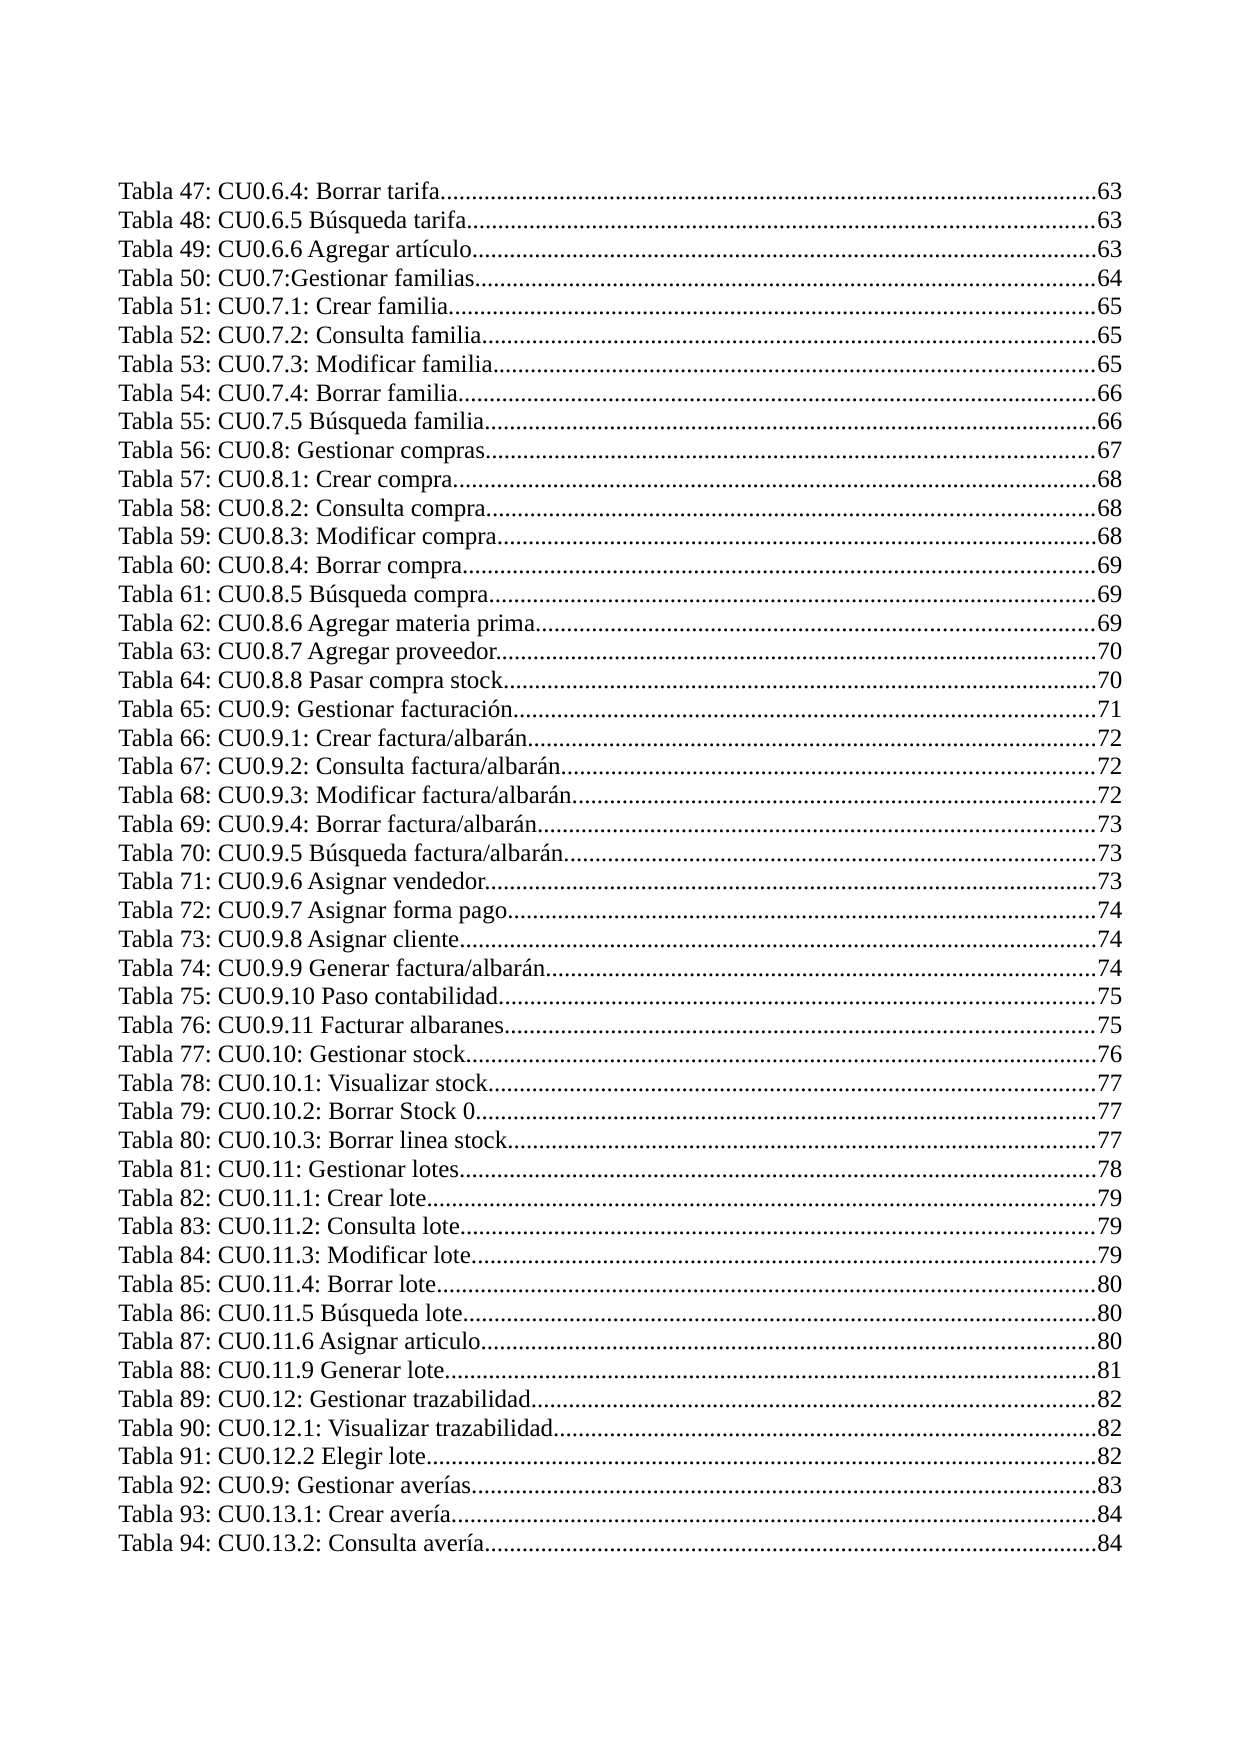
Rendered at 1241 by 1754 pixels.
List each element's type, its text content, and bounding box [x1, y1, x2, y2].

text Tabla 84: CU0.11.3: Modificar lote. 79 [118, 1240, 1122, 1269]
text Tabla 51: CU0.7.1: Crear familia. 65 [118, 291, 1122, 320]
text Tabla 66: CU0.9.1: Crear factura/albarán. 72 [118, 723, 1122, 751]
text Tabla 65: CU0.9: Gestionar facturación. 71 [118, 694, 1122, 723]
text Tabla 81: CU0.11: Gestionar lotes. 78 [118, 1154, 1122, 1183]
text Tabla 55: CU0.7.5 Búsqueda familia. 66 [118, 406, 1122, 435]
text Tabla 78: CU0.10.1: Visualizar stock. 77 [118, 1068, 1122, 1096]
text Tabla 86: CU0.11.5 Búsqueda lote. 80 [118, 1298, 1122, 1326]
text Tabla 48: CU0.6.5 Búsqueda tarifa. 63 [118, 205, 1122, 234]
text Tabla 76: CU0.9.11 Facturar albaranes. 75 [118, 1010, 1122, 1039]
text Tabla 91: CU0.12.2 Elegir lote. 82 [118, 1441, 1122, 1470]
text Tabla 75: CU0.9.10 Paso contabilidad. 75 [118, 981, 1122, 1010]
text Tabla 63: CU0.8.7 Agregar proveedor. 70 [118, 636, 1122, 665]
text Tabla 67: CU0.9.2: Consulta factura/albarán. 72 [118, 751, 1122, 780]
text Tabla 83: CU0.11.2: Consulta lote. 79 [118, 1211, 1122, 1240]
text Tabla 79: CU0.10.2: Borrar Stock 0. 77 [118, 1096, 1122, 1125]
text Tabla 77: CU0.10: Gestionar stock. 76 [118, 1039, 1122, 1068]
text Tabla 59: CU0.8.3: Modificar compra. 68 [118, 521, 1122, 550]
text Tabla 49: CU0.6.6 Agregar artículo. 63 [118, 234, 1122, 263]
text Tabla 85: CU0.11.4: Borrar lote. 80 [118, 1269, 1122, 1298]
text Tabla 47: CU0.6.4: Borrar tarifa. 63 [118, 176, 1122, 205]
text Tabla 58: CU0.8.2: Consulta compra. 68 [118, 493, 1122, 521]
text Tabla 68: CU0.9.3: Modificar factura/albarán. 72 [118, 780, 1122, 809]
text Tabla 94: CU0.13.2: Consulta avería. 84 [118, 1528, 1122, 1556]
text Tabla 70: CU0.9.5 Búsqueda factura/albarán. 73 [118, 838, 1122, 866]
text Tabla 93: CU0.13.1: Crear avería. 84 [118, 1499, 1122, 1528]
text Tabla 57: CU0.8.1: Crear compra. 68 [118, 464, 1122, 493]
text Tabla 87: CU0.11.6 Asignar articulo. 80 [118, 1326, 1122, 1355]
text Tabla 89: CU0.12: Gestionar trazabilidad. 82 [118, 1384, 1122, 1413]
text Tabla 92: CU0.9: Gestionar averías. 83 [118, 1470, 1122, 1499]
text Tabla 56: CU0.8: Gestionar compras. 67 [118, 435, 1122, 464]
text Tabla 74: CU0.9.9 Generar factura/albarán. 74 [118, 953, 1122, 981]
text Tabla 50: CU0.7:Gestionar familias. 64 [118, 263, 1122, 291]
text Tabla 52: CU0.7.2: Consulta familia. 65 [118, 320, 1122, 349]
text Tabla 60: CU0.8.4: Borrar compra. 69 [118, 550, 1122, 579]
text Tabla 88: CU0.11.9 Generar lote. 81 [118, 1355, 1122, 1384]
text Tabla 62: CU0.8.6 Agregar materia prima. 69 [118, 608, 1122, 636]
text Tabla 80: CU0.10.3: Borrar linea stock. 77 [118, 1125, 1122, 1154]
text Tabla 82: CU0.11.1: Crear lote. 79 [118, 1183, 1122, 1211]
text Tabla 54: CU0.7.4: Borrar familia. 66 [118, 378, 1122, 406]
text Tabla 69: CU0.9.4: Borrar factura/albarán. 73 [118, 809, 1122, 838]
text Tabla 72: CU0.9.7 Asignar forma pago. 74 [118, 895, 1122, 924]
text Tabla 73: CU0.9.8 Asignar cliente. 74 [118, 924, 1122, 953]
text Tabla 64: CU0.8.8 Pasar compra stock. 70 [118, 665, 1122, 694]
text Tabla 61: CU0.8.5 Búsqueda compra. 69 [118, 579, 1122, 608]
text Tabla 71: CU0.9.6 Asignar vendedor. 73 [118, 866, 1122, 895]
text Tabla 90: CU0.12.1: Visualizar trazabilidad. 82 [118, 1413, 1122, 1441]
text Tabla 53: CU0.7.3: Modificar familia. 65 [118, 349, 1122, 378]
